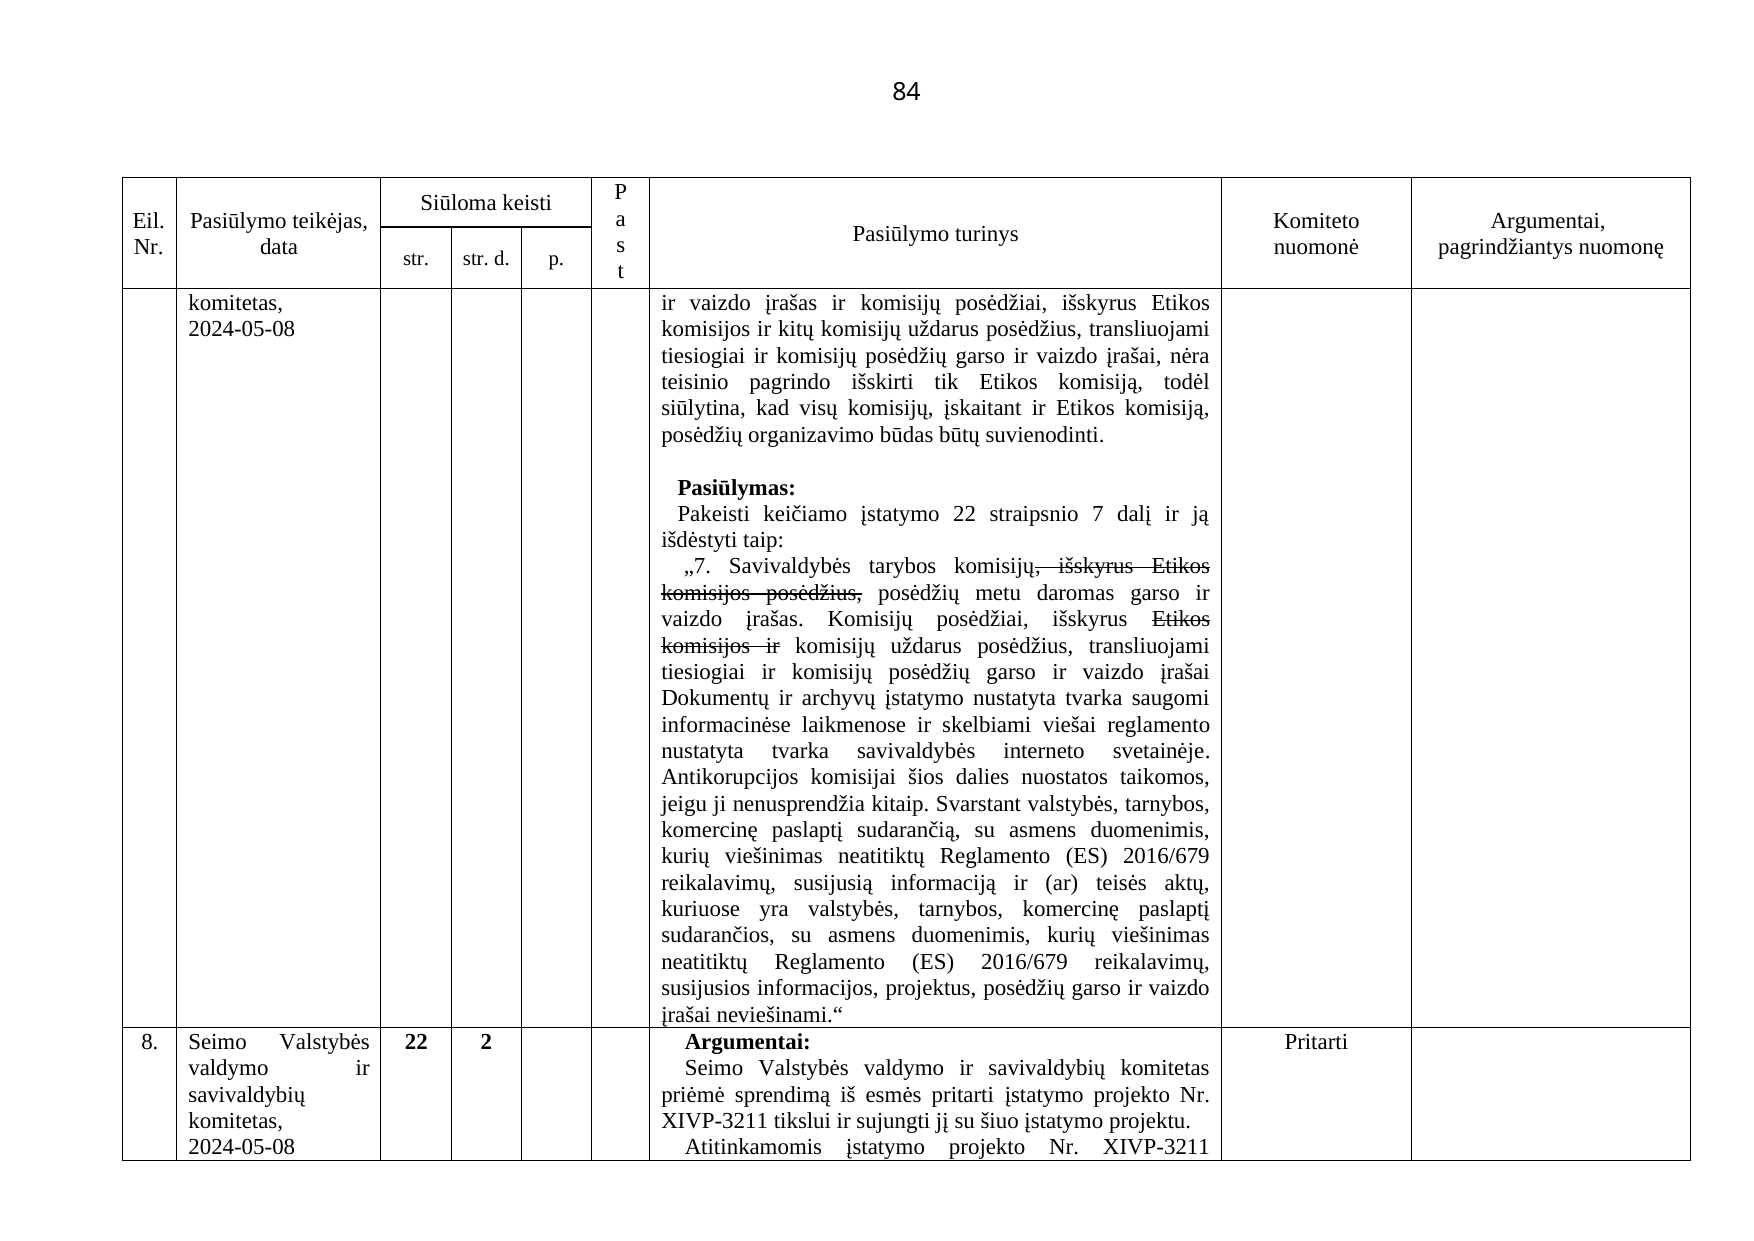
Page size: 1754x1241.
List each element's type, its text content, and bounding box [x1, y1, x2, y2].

table_header Eil. Nr. [123, 178, 176, 288]
table_cell [592, 1028, 649, 1160]
table_cell 8. [123, 1028, 176, 1160]
table_header Pastabos [592, 178, 649, 288]
table_header Siūloma keisti [381, 178, 591, 226]
table_cell [522, 1028, 591, 1160]
table_cell [381, 289, 451, 1027]
table_cell 2 [452, 1028, 521, 1160]
table_cell [592, 289, 649, 1027]
table_header Pasiūlymo turinys [650, 178, 1221, 288]
table_cell [1222, 289, 1411, 1027]
table_header Pasiūlymo teikėjas, data [177, 178, 380, 288]
table_cell str. d. [452, 228, 521, 288]
table_cell str. [381, 228, 451, 288]
table_header Argumentai, pagrindžiantys nuomonę [1412, 178, 1690, 288]
table_cell Argumentai: Seimo Valstybės valdymo ir savivaldybių komitetas priėmė sprendimą iš esmės pritarti įstatymo projekto Nr. XIVP-3211 tikslui ir sujungti jį su šiuo įstatymo projektu. Atitinkamomis įstatymo projekto Nr. XIVP-3211 [650, 1028, 1221, 1160]
table_cell 22 [381, 1028, 451, 1160]
table_cell [1412, 1028, 1690, 1160]
table_cell Pritarti [1222, 1028, 1411, 1160]
table_cell [522, 289, 591, 1027]
table_cell Seimo Valstybės valdymo ir savivaldybių komitetas, 2024-05-08 [177, 1028, 380, 1160]
table_cell ir vaizdo įrašas ir komisijų posėdžiai, išskyrus Etikos komisijos ir kitų komisijų uždarus posėdžius, transliuojami tiesiogiai ir komisijų posėdžių garso ir vaizdo įrašai, nėra teisinio pagrindo išskirti tik Etikos komisiją, todėl siūlytina, kad visų komisijų, įskaitant ir Etikos komisiją, posėdžių organizavimo būdas būtų suvienodinti. Pasiūlymas: Pakeisti keičiamo įstatymo 22 straipsnio 7 dalį ir ją išdėstyti taip: „7. Savivaldybės tarybos komisijų, išskyrus Etikos komisijos posėdžius, posėdžių metu daromas garso ir vaizdo įrašas. Komisijų posėdžiai, išskyrus Etikos komisijos ir komisijų uždarus posėdžius, transliuojami tiesiogiai ir komisijų posėdžių garso ir vaizdo įrašai Dokumentų ir archyvų įstatymo nustatyta tvarka saugomi informacinėse laikmenose ir skelbiami viešai reglamento nustatyta tvarka savivaldybės interneto svetainėje. Antikorupcijos komisijai šios dalies nuostatos taikomos, jeigu ji nenusprendžia kitaip. Svarstant valstybės, tarnybos, komercinę paslaptį sudarančią, su asmens duomenimis, kurių viešinimas neatitiktų Reglamento (ES) 2016/679 reikalavimų, susijusią informaciją ir (ar) teisės aktų, kuriuose yra valstybės, tarnybos, komercinę paslaptį sudarančios, su asmens duomenimis, kurių viešinimas neatitiktų Reglamento (ES) 2016/679 reikalavimų, susijusios informacijos, projektus, posėdžių garso ir vaizdo įrašai neviešinami.“ [650, 289, 1221, 1027]
table_header Komiteto nuomonė [1222, 178, 1411, 288]
table_cell [452, 289, 521, 1027]
table_cell p. [522, 228, 591, 288]
table_cell komitetas, 2024-05-08 [177, 289, 380, 1027]
table_cell [123, 289, 176, 1027]
table_cell [1412, 289, 1690, 1027]
